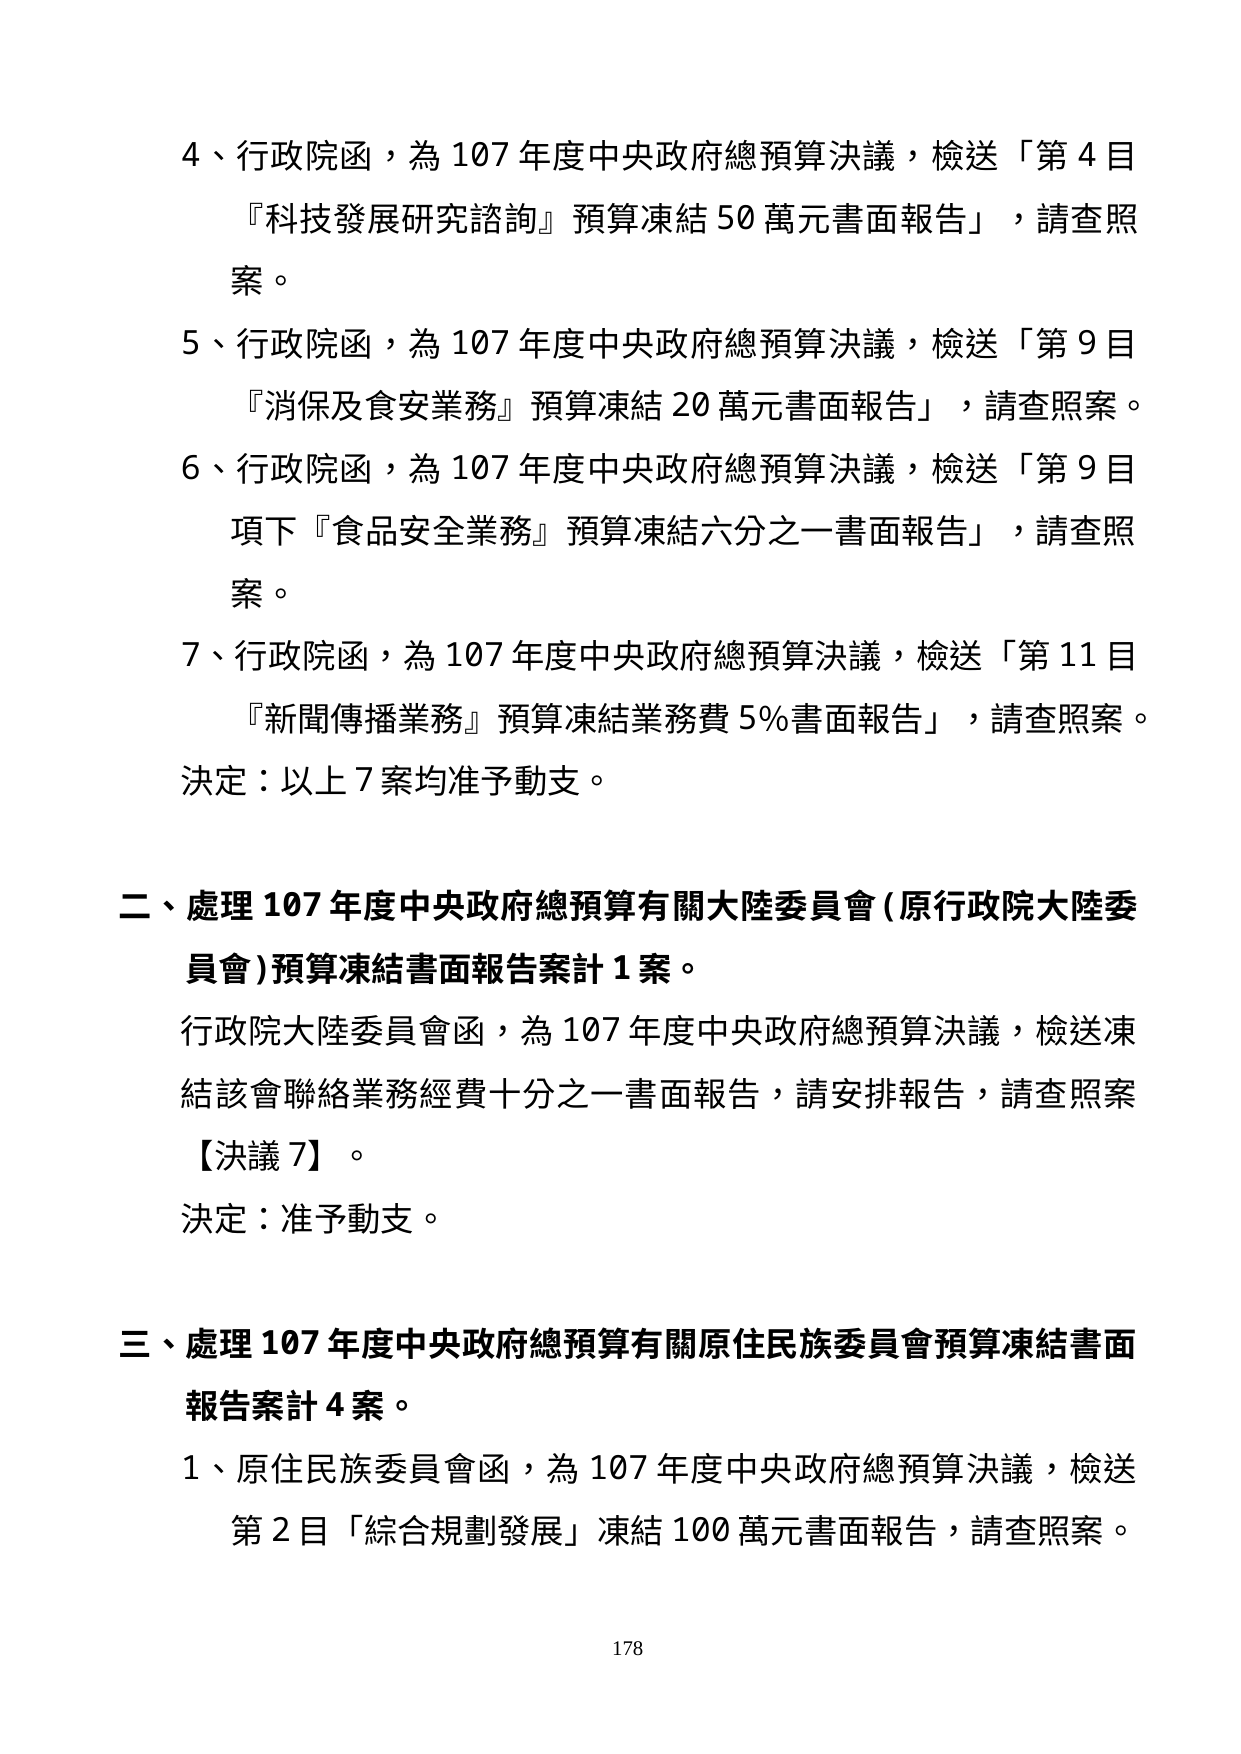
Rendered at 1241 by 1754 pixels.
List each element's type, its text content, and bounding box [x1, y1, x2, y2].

text 行政院大陸委員會函，為107年度中央政府總預算決議，檢送凍結該會聯絡業務經費十分之一書面報告，請安排報告，請查照案【決議7】。 [181, 987, 1137, 1175]
text 二、處理107年度中央政府總預算有關大陸委員會(原行政院大陸委員會)預算凍結書面報告案計1案。 [118, 862, 1138, 987]
text 4、行政院函，為107年度中央政府總預算決議，檢送「第4目『科技發展研究諮詢』預算凍結50萬元書面報告」，請查照案。 [181, 112, 1138, 300]
text 5、行政院函，為107年度中央政府總預算決議，檢送「第9目『消保及食安業務』預算凍結20萬元書面報告」，請查照案。 [181, 300, 1138, 425]
text 6、行政院函，為107年度中央政府總預算決議，檢送「第9目項下『食品安全業務』預算凍結六分之一書面報告」，請查照案。 [181, 425, 1138, 612]
text 7、行政院函，為107年度中央政府總預算決議，檢送「第11目『新聞傳播業務』預算凍結業務費5％書面報告」，請查照案。 [181, 612, 1138, 737]
text 三、處理107年度中央政府總預算有關原住民族委員會預算凍結書面報告案計4案。 [118, 1300, 1138, 1425]
text 決定：以上7案均准予動支。 [181, 737, 1138, 800]
text 1、原住民族委員會函，為107年度中央政府總預算決議，檢送第2目「綜合規劃發展」凍結100萬元書面報告，請查照案。 [181, 1425, 1138, 1550]
text 決定：准予動支。 [181, 1175, 1138, 1237]
